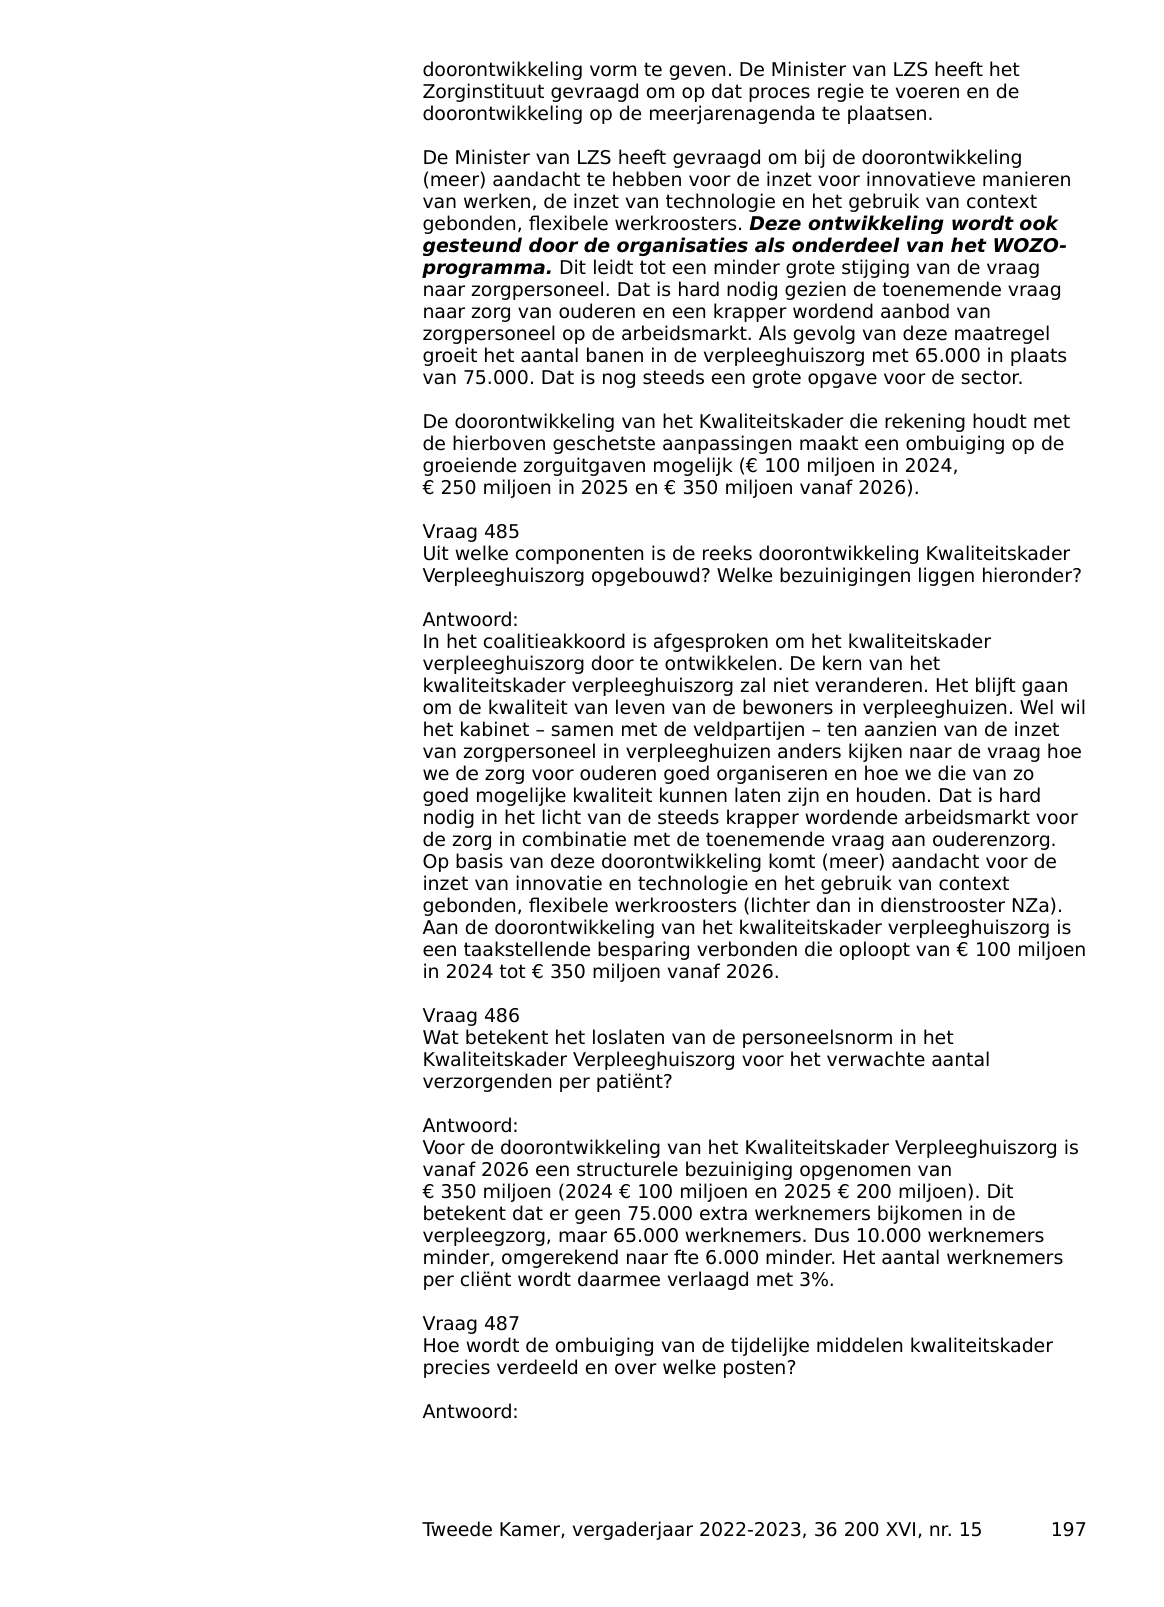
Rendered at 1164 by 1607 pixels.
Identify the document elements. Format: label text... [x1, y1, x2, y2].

text Vraag 486 [422, 1005, 1087, 1027]
text Hoe wordt de ombuiging van de tijdelijke middelen kwaliteitskader precies verdeeld en over welke posten? [422, 1335, 1087, 1379]
text In het coalitieakkoord is afgesproken om het kwaliteitskader verpleeghuiszorg door te ontwikkelen. De kern van het kwaliteitskader verpleeghuiszorg zal niet veranderen. Het blijft gaan om de kwaliteit van leven van de bewoners in verpleeghuizen. Wel wil het kabinet – samen met de veldpartijen – ten aanzien van de inzet van zorgpersoneel in verpleeghuizen anders kijken naar de vraag hoe we de zorg voor ouderen goed organiseren en hoe we die van zo goed mogelijke kwaliteit kunnen laten zijn en houden. Dat is hard nodig in het licht van de steeds krapper wordende arbeidsmarkt voor de zorg in combinatie met de toenemende vraag aan ouderenzorg. Op basis van deze doorontwikkeling komt (meer) aandacht voor de inzet van innovatie en technologie en het gebruik van context gebonden, flexibele werkroosters (lichter dan in dienstrooster NZa). Aan de doorontwikkeling van het kwaliteitskader verpleeghuiszorg is een taakstellende besparing verbonden die oploopt van € 100 miljoen in 2024 tot € 350 miljoen vanaf 2026. [422, 631, 1087, 983]
text Uit welke componenten is de reeks doorontwikkeling Kwaliteitskader Verpleeghuiszorg opgebouwd? Welke bezuinigingen liggen hieronder? [422, 543, 1087, 587]
text Antwoord: [422, 609, 1087, 631]
text doorontwikkeling vorm te geven. De Minister van LZS heeft het Zorginstituut gevraagd om op dat proces regie te voeren en de doorontwikkeling op de meerjarenagenda te plaatsen. [422, 59, 1087, 125]
text Vraag 485 [422, 521, 1087, 543]
text Voor de doorontwikkeling van het Kwaliteitskader Verpleeghuiszorg is vanaf 2026 een structurele bezuiniging opgenomen van € 350 miljoen (2024 € 100 miljoen en 2025 € 200 miljoen). Dit betekent dat er geen 75.000 extra werknemers bijkomen in de verpleegzorg, maar 65.000 werknemers. Dus 10.000 werknemers minder, omgerekend naar fte 6.000 minder. Het aantal werknemers per cliënt wordt daarmee verlaagd met 3%. [422, 1137, 1087, 1291]
text Vraag 487 [422, 1313, 1087, 1335]
text De doorontwikkeling van het Kwaliteitskader die rekening houdt met de hierboven geschetste aanpassingen maakt een ombuiging op de groeiende zorguitgaven mogelijk (€ 100 miljoen in 2024, € 250 miljoen in 2025 en € 350 miljoen vanaf 2026). [422, 411, 1087, 499]
text Wat betekent het loslaten van de personeelsnorm in het Kwaliteitskader Verpleeghuiszorg voor het verwachte aantal verzorgenden per patiënt? [422, 1027, 1087, 1093]
text Antwoord: [422, 1401, 1087, 1423]
text Antwoord: [422, 1115, 1087, 1137]
text De Minister van LZS heeft gevraagd om bij de doorontwikkeling (meer) aandacht te hebben voor de inzet voor innovatieve manieren van werken, de inzet van technologie en het gebruik van context gebonden, flexibele werkroosters. Deze ontwikkeling wordt ook gesteund door de organisaties als onderdeel van het WOZO-programma. Dit leidt tot een minder grote stijging van de vraag naar zorgpersoneel. Dat is hard nodig gezien de toenemende vraag naar zorg van ouderen en een krapper wordend aanbod van zorgpersoneel op de arbeidsmarkt. Als gevolg van deze maatregel groeit het aantal banen in de verpleeghuiszorg met 65.000 in plaats van 75.000. Dat is nog steeds een grote opgave voor de sector. [422, 147, 1087, 389]
